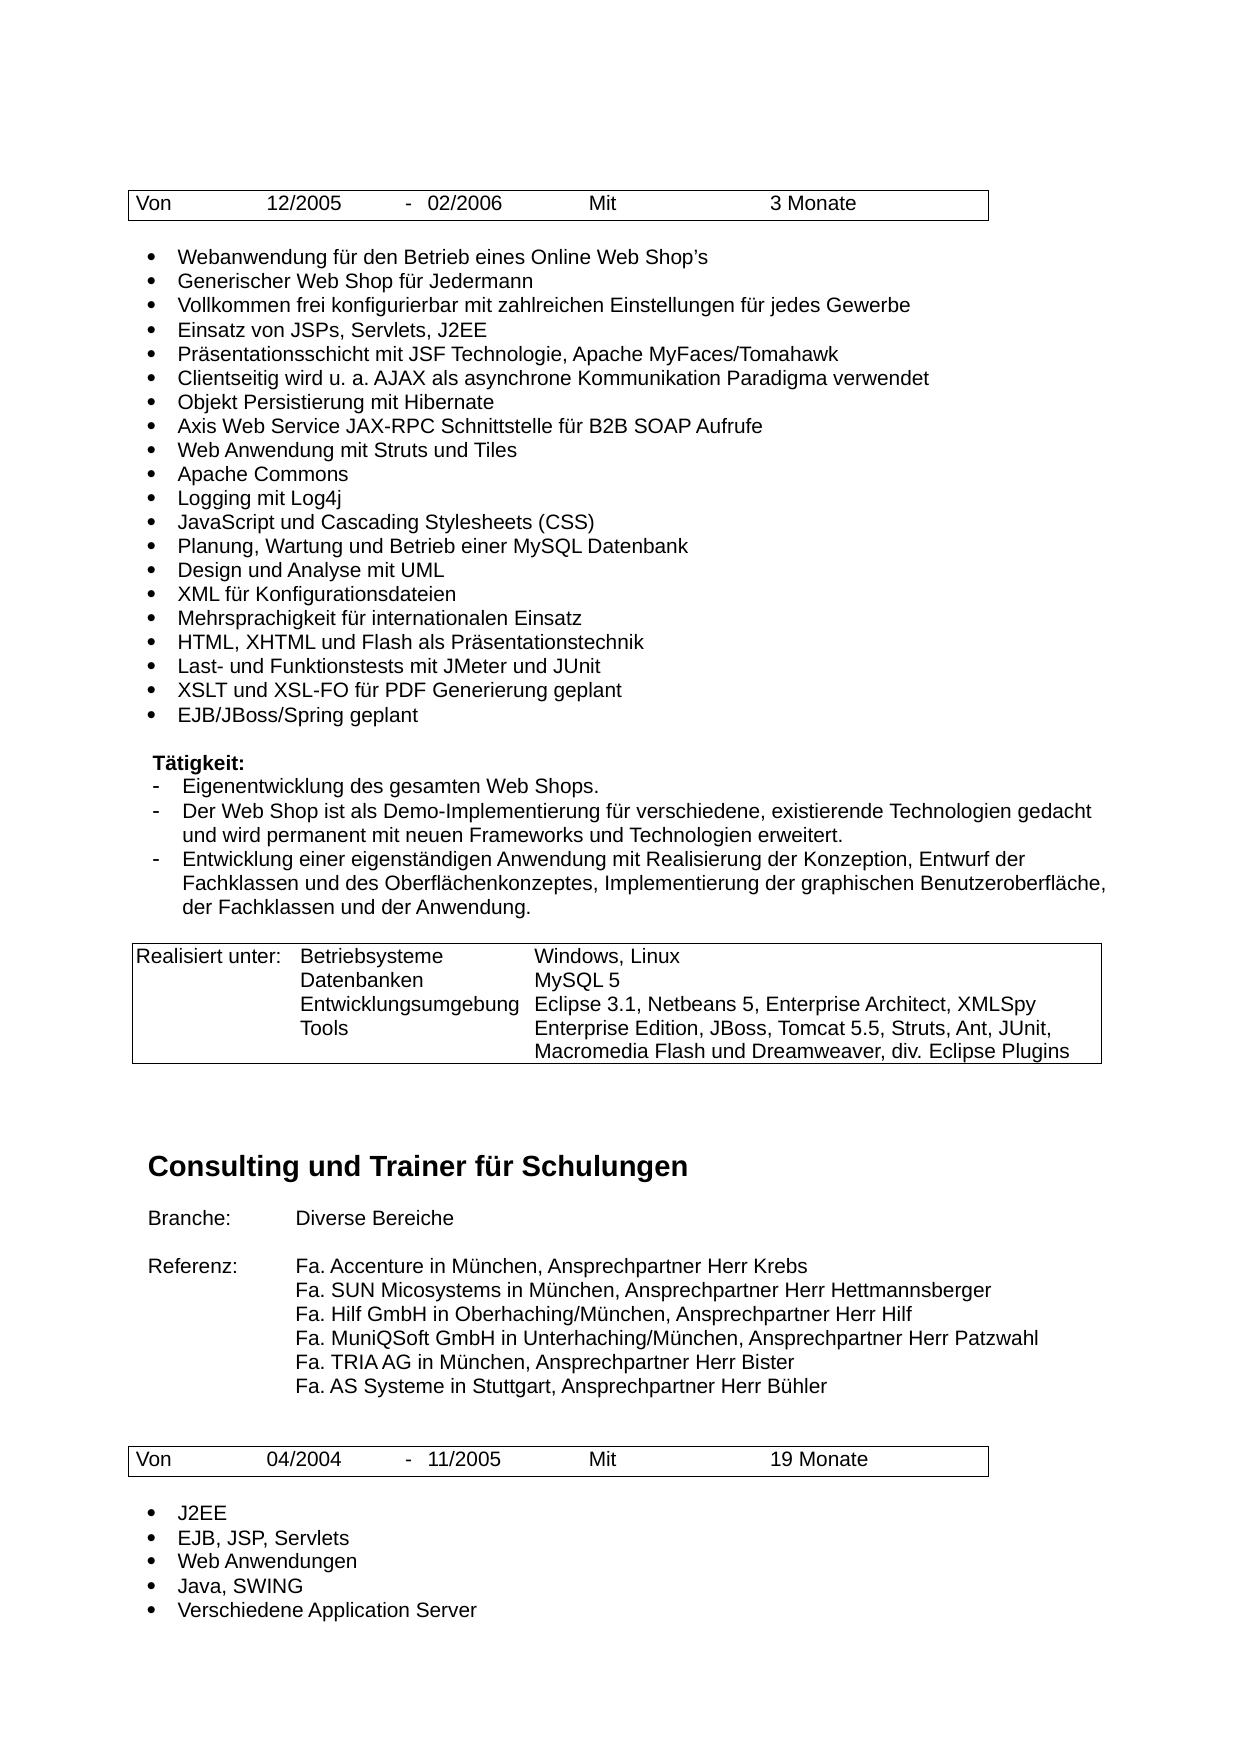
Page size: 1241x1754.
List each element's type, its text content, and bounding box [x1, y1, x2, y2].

table_header Mit [581, 1447, 762, 1476]
text Branche: Diverse Bereiche [148, 1206, 1110, 1230]
table_header Windows, Linux MySQL 5 [531, 944, 1101, 991]
text Fa. TRIA AG in München, Ansprechpartner Herr Bister [221, 1350, 1110, 1374]
list Clientseitig wird u. a. AJAX als asynchrone Kommunikation Paradigma verwendet [148, 366, 1110, 389]
table_header - [398, 191, 420, 220]
table_header 12/2005 [259, 191, 398, 220]
list JavaScript und Cascading Stylesheets (CSS) [148, 510, 1110, 534]
list Last- und Funktionstests mit JMeter und JUnit [148, 654, 1110, 678]
table_header Realisiert unter: [133, 944, 297, 991]
table_header 04/2004 [259, 1447, 398, 1476]
table_header Betriebsysteme Datenbanken [297, 944, 531, 991]
table_header 11/2005 [420, 1447, 581, 1476]
list Logging mit Log4j [148, 486, 1110, 510]
list HTML, XHTML und Flash als Präsentationstechnik [148, 630, 1110, 654]
table_cell Entwicklungsumgebung Tools [297, 991, 531, 1063]
list Mehrsprachigkeit für internationalen Einsatz [148, 606, 1110, 630]
list Der Web Shop ist als Demo-Implementierung für verschiedene, existierende Technologien gedacht und wird permanent mit neuen Frameworks und Technologien erweitert. [152, 798, 1110, 846]
text Referenz: Fa. Accenture in München, Ansprechpartner Herr Krebs [148, 1254, 1110, 1278]
text Fa. AS Systeme in Stuttgart, Ansprechpartner Herr Bühler [221, 1374, 1110, 1398]
list Präsentationsschicht mit JSF Technologie, Apache MyFaces/Tomahawk [148, 341, 1110, 366]
table_header Von [129, 1447, 259, 1476]
list XSLT und XSL-FO für PDF Generierung geplant [148, 678, 1110, 702]
list J2EE [148, 1501, 1110, 1525]
text Fa. SUN Micosystems in München, Ansprechpartner Herr Hettmannsberger [221, 1278, 1110, 1302]
list Axis Web Service JAX-RPC Schnittstelle für B2B SOAP Aufrufe [148, 414, 1110, 438]
list Apache Commons [148, 462, 1110, 486]
table_header 3 Monate [763, 191, 988, 220]
list Webanwendung für den Betrieb eines Online Web Shop’s [148, 245, 1110, 269]
list Design und Analyse mit UML [148, 558, 1110, 582]
table_header Mit [581, 191, 762, 220]
list EJB, JSP, Servlets [148, 1525, 1110, 1549]
table_header 19 Monate [763, 1447, 988, 1476]
text Fa. MuniQSoft GmbH in Unterhaching/München, Ansprechpartner Herr Patzwahl [221, 1326, 1110, 1350]
list Planung, Wartung und Betrieb einer MySQL Datenbank [148, 534, 1110, 558]
list Entwicklung einer eigenständigen Anwendung mit Realisierung der Konzeption, Entwurf der Fachklassen und des Oberflächenkonzeptes, Implementierung der graphischen Benutzeroberfläche, der Fachklassen und der Anwendung. [152, 846, 1110, 918]
text Tätigkeit: [152, 750, 1110, 774]
list Verschiedene Application Server [148, 1597, 1110, 1622]
table_header - [398, 1447, 420, 1476]
list Objekt Persistierung mit Hibernate [148, 389, 1110, 414]
list Web Anwendung mit Struts und Tiles [148, 438, 1110, 462]
table_cell [133, 991, 297, 1063]
list Eigenentwicklung des gesamten Web Shops. [152, 774, 1110, 798]
list Einsatz von JSPs, Servlets, J2EE [148, 317, 1110, 341]
list Vollkommen frei konfigurierbar mit zahlreichen Einstellungen für jedes Gewerbe [148, 293, 1110, 317]
table_header Von [129, 191, 259, 220]
list Web Anwendungen [148, 1549, 1110, 1573]
subtitle Consulting und Trainer für Schulungen [148, 1149, 1110, 1182]
list Java, SWING [148, 1573, 1110, 1597]
table_header 02/2006 [420, 191, 581, 220]
table_cell Eclipse 3.1, Netbeans 5, Enterprise Architect, XMLSpy Enterprise Edition, JBoss, Tomcat 5.5, Struts, Ant, JUnit, Macromedia Flash und Dreamweaver, div. Eclipse Plugins [531, 991, 1101, 1063]
list XML für Konfigurationsdateien [148, 582, 1110, 606]
list EJB/JBoss/Spring geplant [148, 702, 1110, 726]
text Fa. Hilf GmbH in Oberhaching/München, Ansprechpartner Herr Hilf [221, 1302, 1110, 1326]
list Generischer Web Shop für Jedermann [148, 269, 1110, 293]
